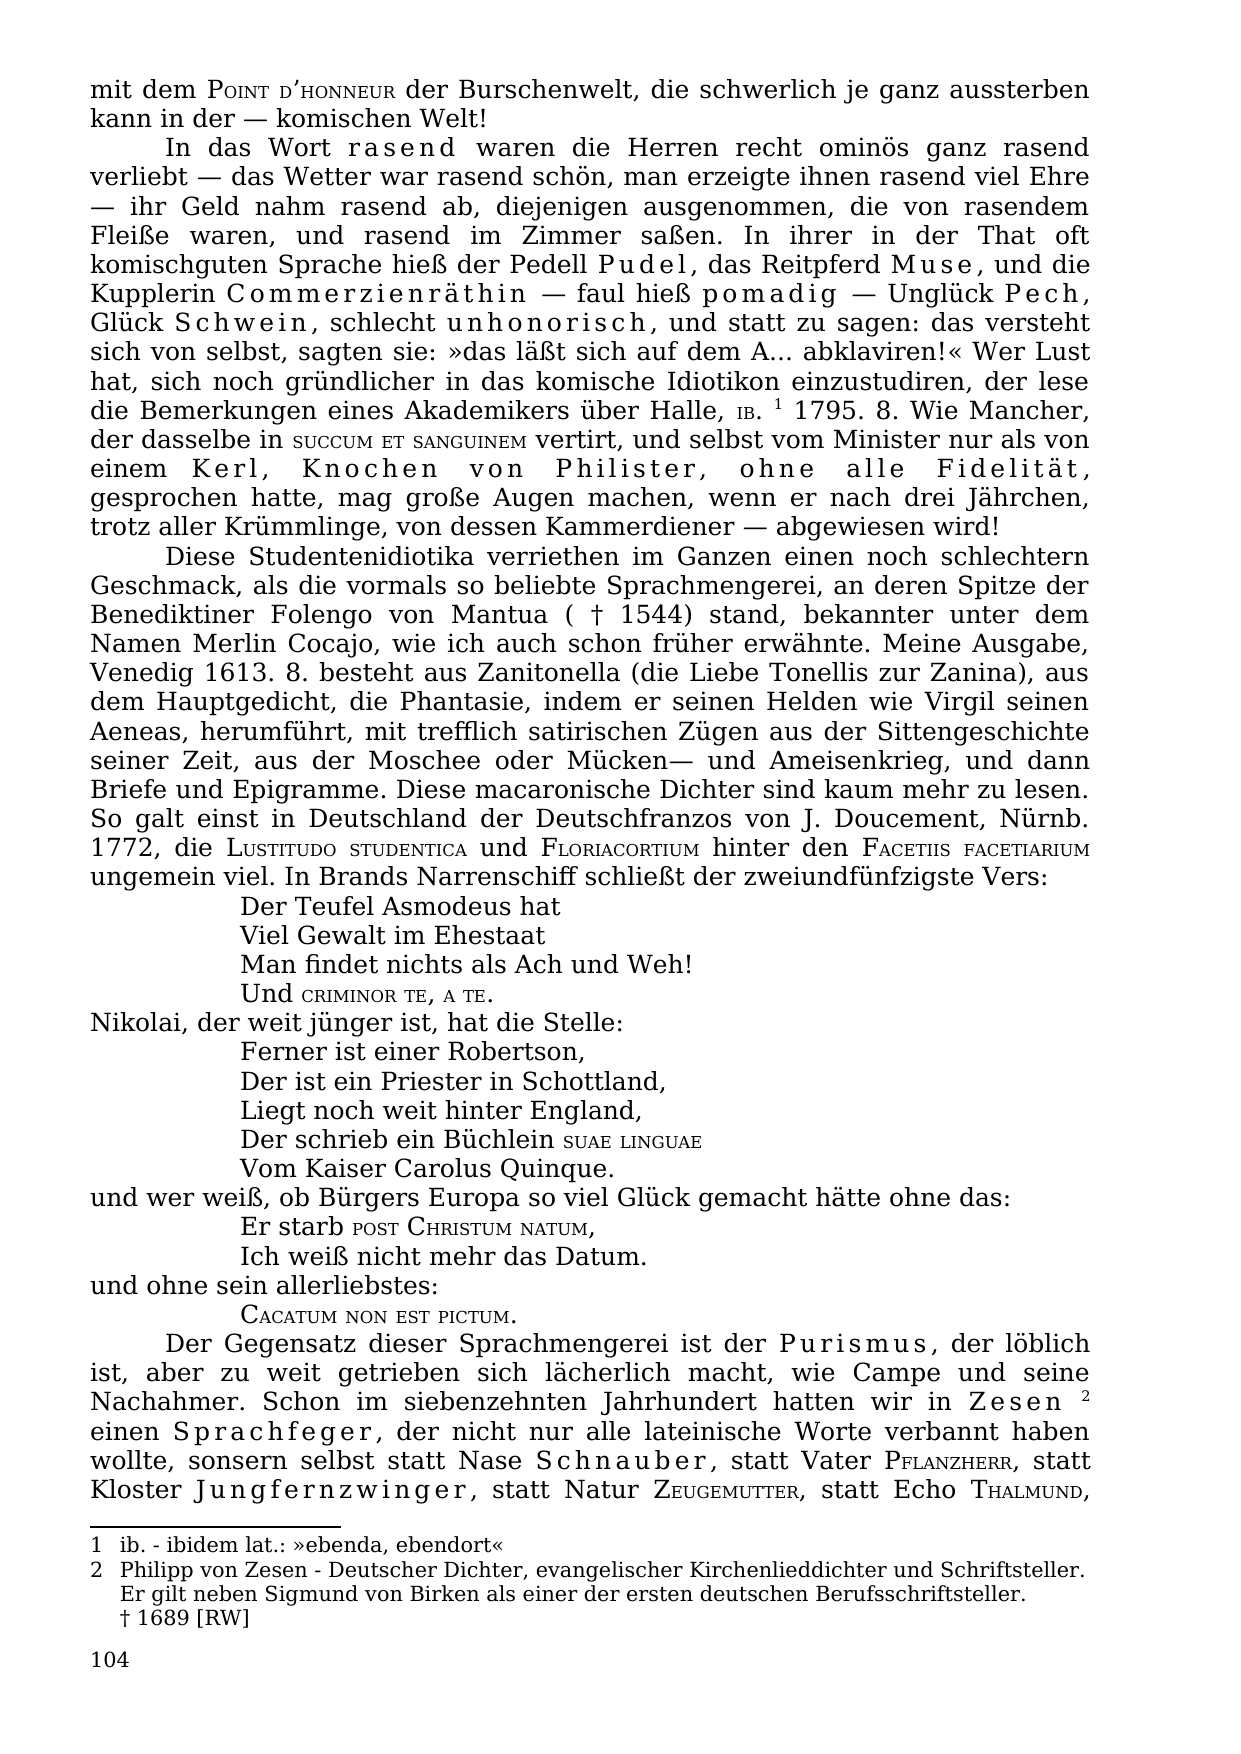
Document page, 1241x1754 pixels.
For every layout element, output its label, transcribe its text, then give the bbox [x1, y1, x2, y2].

text Cacatum non est pictum. [240, 1300, 1091, 1329]
text ib. - ibidem lat.: »ebenda, ebendort« [90, 1533, 1091, 1558]
text Er starb post Christum natum, [240, 1212, 1091, 1242]
text Liegt noch weit hinter England, [240, 1096, 1091, 1125]
text Der ist ein Priester in Schottland, [240, 1067, 1091, 1096]
text In das Wort rasend waren die Herren recht ominös ganz rasend verliebt — das Wetter war rasend schön, man erzeigte ihnen rasend viel Ehre — ihr Geld nahm rasend ab, diejenigen ausgenommen, die von rasendem Fleiße waren, und rasend im Zimmer saßen. In ihrer in der That oft komischguten Sprache hieß der Pedell Pudel, das Reitpferd Muse, und die Kupplerin Commerzienräthin — faul hieß pomadig — Unglück Pech, Glück Schwein, schlecht unhonorisch, und statt zu sagen: das versteht sich von selbst, sagten sie: »das läßt sich auf dem A... abklaviren!« Wer Lust hat, sich noch gründlicher in das komische Idiotikon einzustudiren, der lese die Bemerkungen eines Akademikers über Halle, ib. 1795. 8. Wie Mancher, der dasselbe in succum et sanguinem vertirt, und selbst vom Minister nur als von einem Kerl, Knochen von Philister, ohne alle Fidelität, gesprochen hatte, mag große Augen machen, wenn er nach drei Jährchen, trotz aller Krümmlinge, von dessen Kammerdiener — abgewiesen wird! [90, 133, 1091, 542]
text Ich weiß nicht mehr das Datum. [240, 1242, 1091, 1271]
text Diese Studentenidiotika verriethen im Ganzen einen noch schlechtern Geschmack, als die vormals so beliebte Sprachmengerei, an deren Spitze der Benediktiner Folengo von Mantua ( † 1544) stand, bekannter unter dem Namen Merlin Cocajo, wie ich auch schon früher erwähnte. Meine Ausgabe, Venedig 1613. 8. besteht aus Zanitonella (die Liebe Tonellis zur Zanina), aus dem Hauptgedicht, die Phantasie, indem er seinen Helden wie Virgil seinen Aeneas, herumführt, mit trefflich satirischen Zügen aus der Sittengeschichte seiner Zeit, aus der Moschee oder Mücken— und Ameisenkrieg, und dann Briefe und Epigramme. Diese macaronische Dichter sind kaum mehr zu lesen. So galt einst in Deutschland der Deutschfranzos von J. Doucement, Nürnb. 1772, die Lustitudo studentica und Floriacortium hinter den Facetiis facetiarium ungemein viel. In Brands Narrenschiff schließt der zweiundfünfzigste Vers: [90, 542, 1091, 892]
text Der schrieb ein Büchlein suae linguae [240, 1125, 1091, 1154]
text Vom Kaiser Carolus Quinque. [240, 1154, 1091, 1183]
text Der Teufel Asmodeus hat [240, 892, 1091, 921]
text und ohne sein allerliebstes: [90, 1271, 1091, 1300]
text Und criminor te, a te. [240, 979, 1091, 1008]
text Viel Gewalt im Ehestaat [240, 921, 1091, 950]
text Ferner ist einer Robertson, [240, 1037, 1091, 1067]
text Philipp von Zesen - Deutscher Dichter, evangelischer Kirchenlieddichter und Schriftsteller. Er gilt neben Sigmund von Birken als einer der ersten deutschen Berufsschriftsteller. † 1689 [RW] [90, 1558, 1091, 1631]
text Der Gegensatz dieser Sprachmengerei ist der Purismus, der löblich ist, aber zu weit getrieben sich lächerlich macht, wie Campe und seine Nachahmer. Schon im siebenzehnten Jahrhundert hatten wir in Zesen einen Sprachfeger, der nicht nur alle lateinische Worte verbannt haben wollte, sonsern selbst statt Nase Schnauber, statt Vater Pflanzherr, statt Kloster Jungfernzwinger, statt Natur Zeugemutter, statt Echo Thalmund, [90, 1329, 1091, 1504]
text Man findet nichts als Ach und Weh! [240, 950, 1091, 979]
text Nikolai, der weit jünger ist, hat die Stelle: [90, 1008, 1091, 1037]
text und wer weiß, ob Bürgers Europa so viel Glück gemacht hätte ohne das: [90, 1183, 1091, 1212]
text mit dem Point d’honneur der Burschenwelt, die schwerlich je ganz aussterben kann in der — komischen Welt! [90, 75, 1091, 133]
